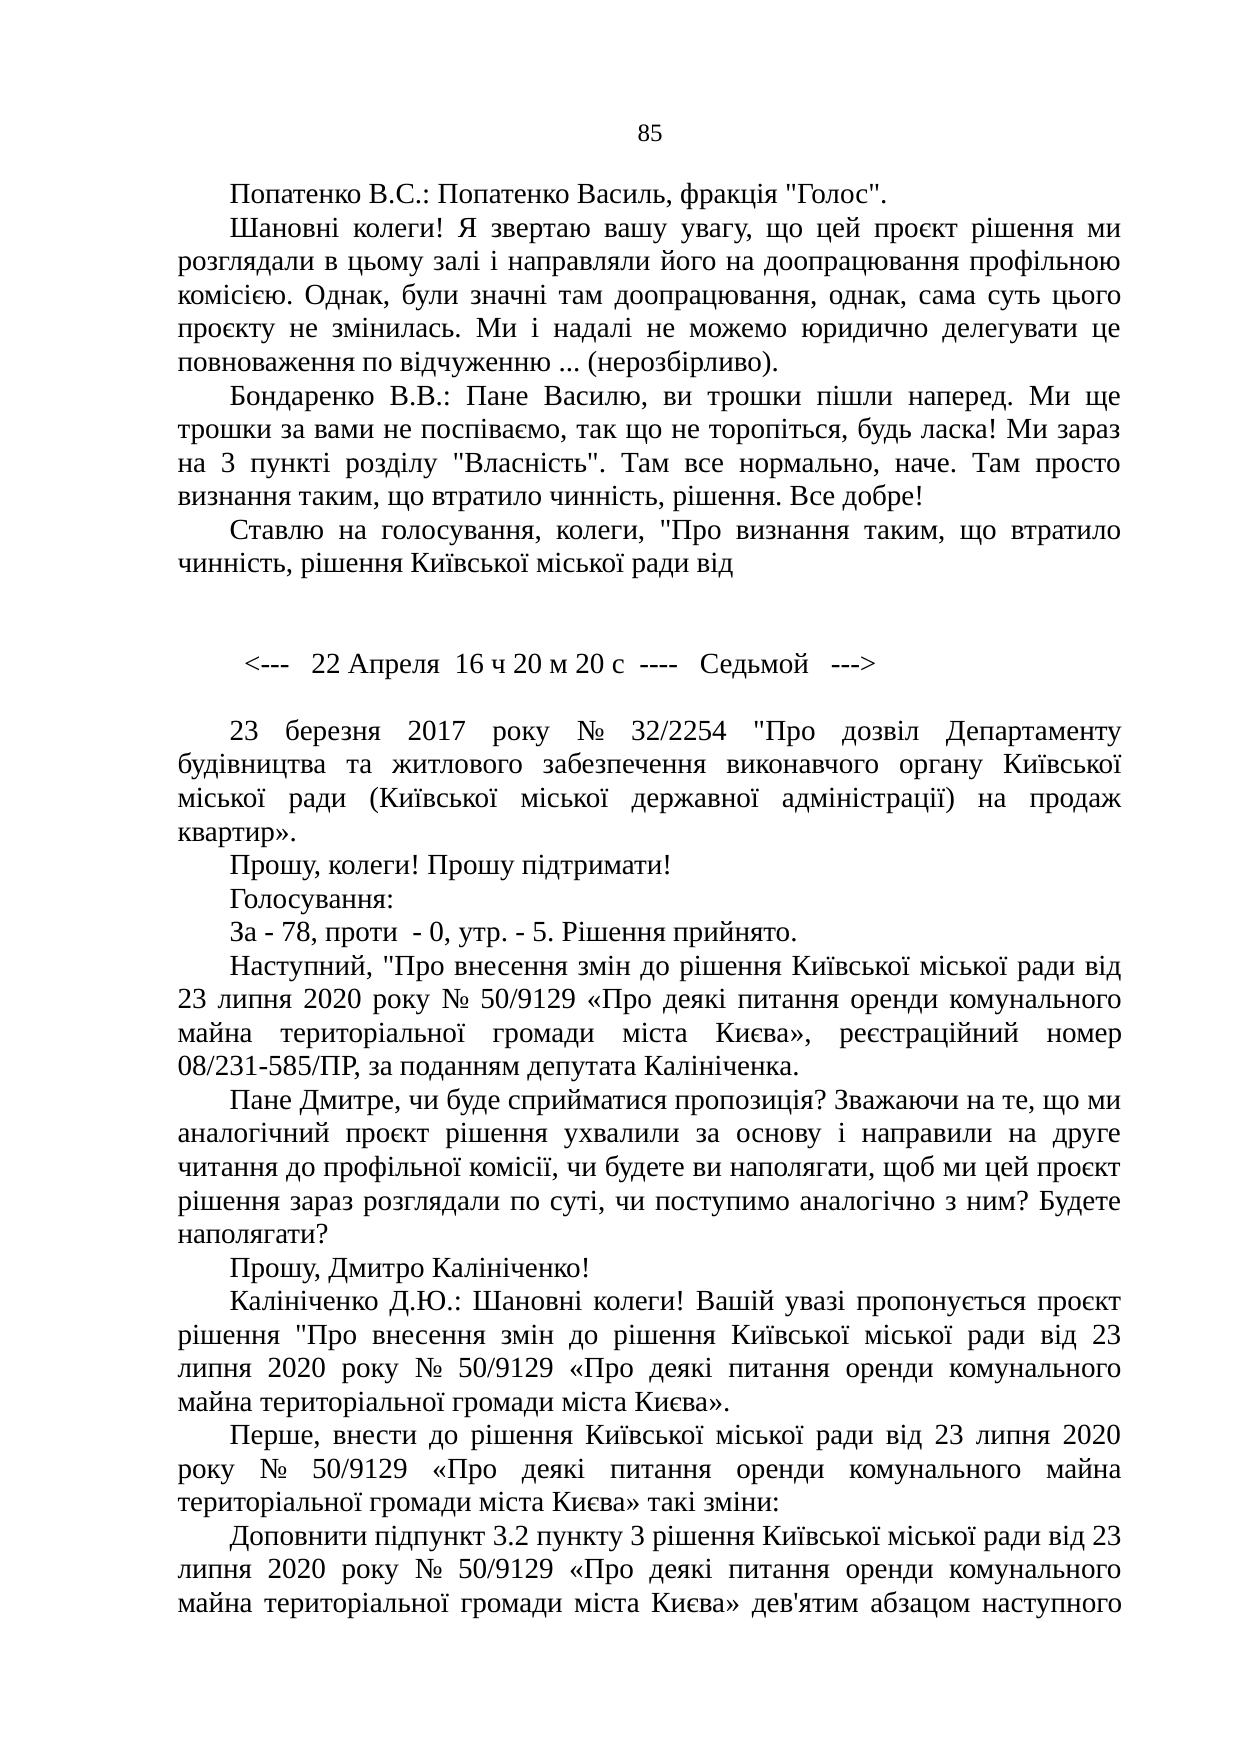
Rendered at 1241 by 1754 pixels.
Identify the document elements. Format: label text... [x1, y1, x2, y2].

text <--- 22 Апреля 16 ч 20 м 20 с ---- Седьмой ---> [177, 646, 1122, 679]
text Пане Дмитре, чи буде cприйматися пропозиція? Зважаючи на те, що ми аналогічний проєкт рішення ухвалили за основу і направили на друге читання до профільної комісії, чи будете ви наполягати, щоб ми цей проєкт рішення зараз розглядали по суті, чи поступимо аналогічно з ним? Будете наполягати? [177, 1082, 1122, 1250]
text Перше, внести до рішення Київської міської ради від 23 липня 2020 року № 50/9129 «Про деякі питання оренди комунального майна територіальної громади міста Києва» такі зміни: [177, 1417, 1122, 1518]
text Прошу, Дмитро Калініченко! [177, 1250, 1122, 1283]
text Наступний, "Про внесення змін до рішення Київської міської ради від 23 липня 2020 року № 50/9129 «Про деякі питання оренди комунального майна територіальної громади міста Києва», реєстраційний номер 08/231-585/ПР, за поданням депутата Калініченка. [177, 948, 1122, 1082]
text Ставлю на голосування, колеги, "Про визнання таким, що втратило чинність, рішення Київської міської ради від [177, 512, 1122, 579]
text Шановні колеги! Я звертаю вашу увагу, що цей проєкт рішення ми розглядали в цьому залі і направляли його на доопрацювання профільною комісією. Однак, були значні там доопрацювання, однак, сама суть цього проєкту не змінилась. Ми і надалі не можемо юридично делегувати це повноваження по відчуженню ... (нерозбірливо). [177, 210, 1122, 378]
text Попатенко В.С.: Попатенко Василь, фракція "Голос". [177, 176, 1122, 210]
text 23 березня 2017 року № 32/2254 "Про дозвіл Департаменту будівництва та житлового забезпечення виконавчого органу Київської міської ради (Київської міської державної адміністрації) на продаж квартир». [177, 713, 1122, 847]
text За - 78, проти - 0, утр. - 5. Рішення прийнято. [177, 914, 1122, 948]
text Бондаренко В.В.: Пане Василю, ви трошки пішли наперед. Ми ще трошки за вами не поспіваємо, так що не торопіться, будь ласка! Ми зараз на 3 пункті розділу "Власність". Там все нормально, наче. Там просто визнання таким, що втратило чинність, рішення. Все добре! [177, 378, 1122, 512]
text Доповнити підпункт 3.2 пункту 3 рішення Київської міської ради від 23 липня 2020 року № 50/9129 «Про деякі питання оренди комунального майна територіальної громади міста Києва» дев'ятим абзацом наступного [177, 1518, 1122, 1619]
text Калініченко Д.Ю.: Шановні колеги! Вашій увазі пропонується проєкт рішення "Про внесення змін до рішення Київської міської ради від 23 липня 2020 року № 50/9129 «Про деякі питання оренди комунального майна територіальної громади міста Києва». [177, 1283, 1122, 1417]
text Голосування: [177, 881, 1122, 914]
text Прошу, колеги! Прошу підтримати! [177, 847, 1122, 881]
